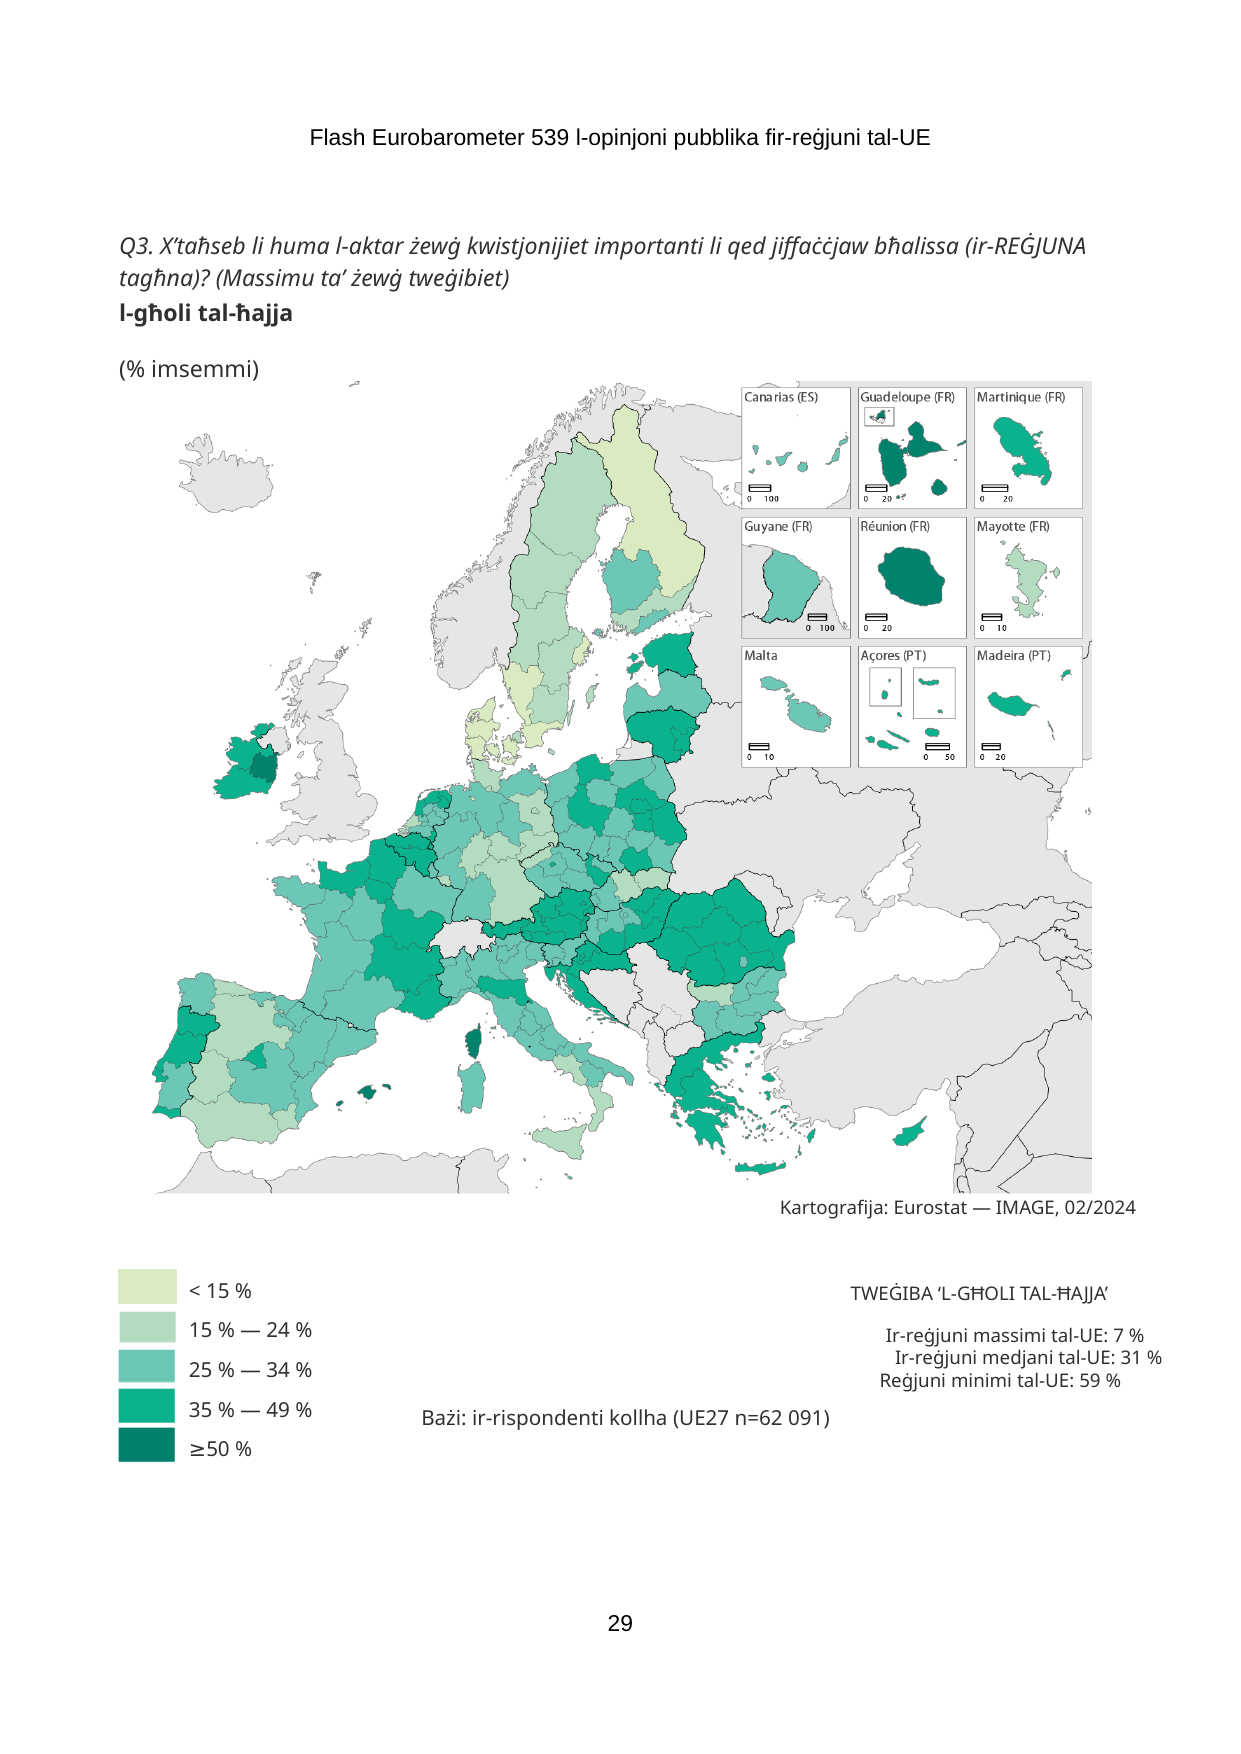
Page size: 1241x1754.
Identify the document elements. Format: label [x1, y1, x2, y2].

picture [119, 1350, 174, 1383]
picture [119, 1428, 174, 1461]
picture [118, 381, 1095, 1196]
picture [118, 1269, 177, 1304]
picture [119, 1389, 174, 1422]
picture [120, 1312, 175, 1343]
